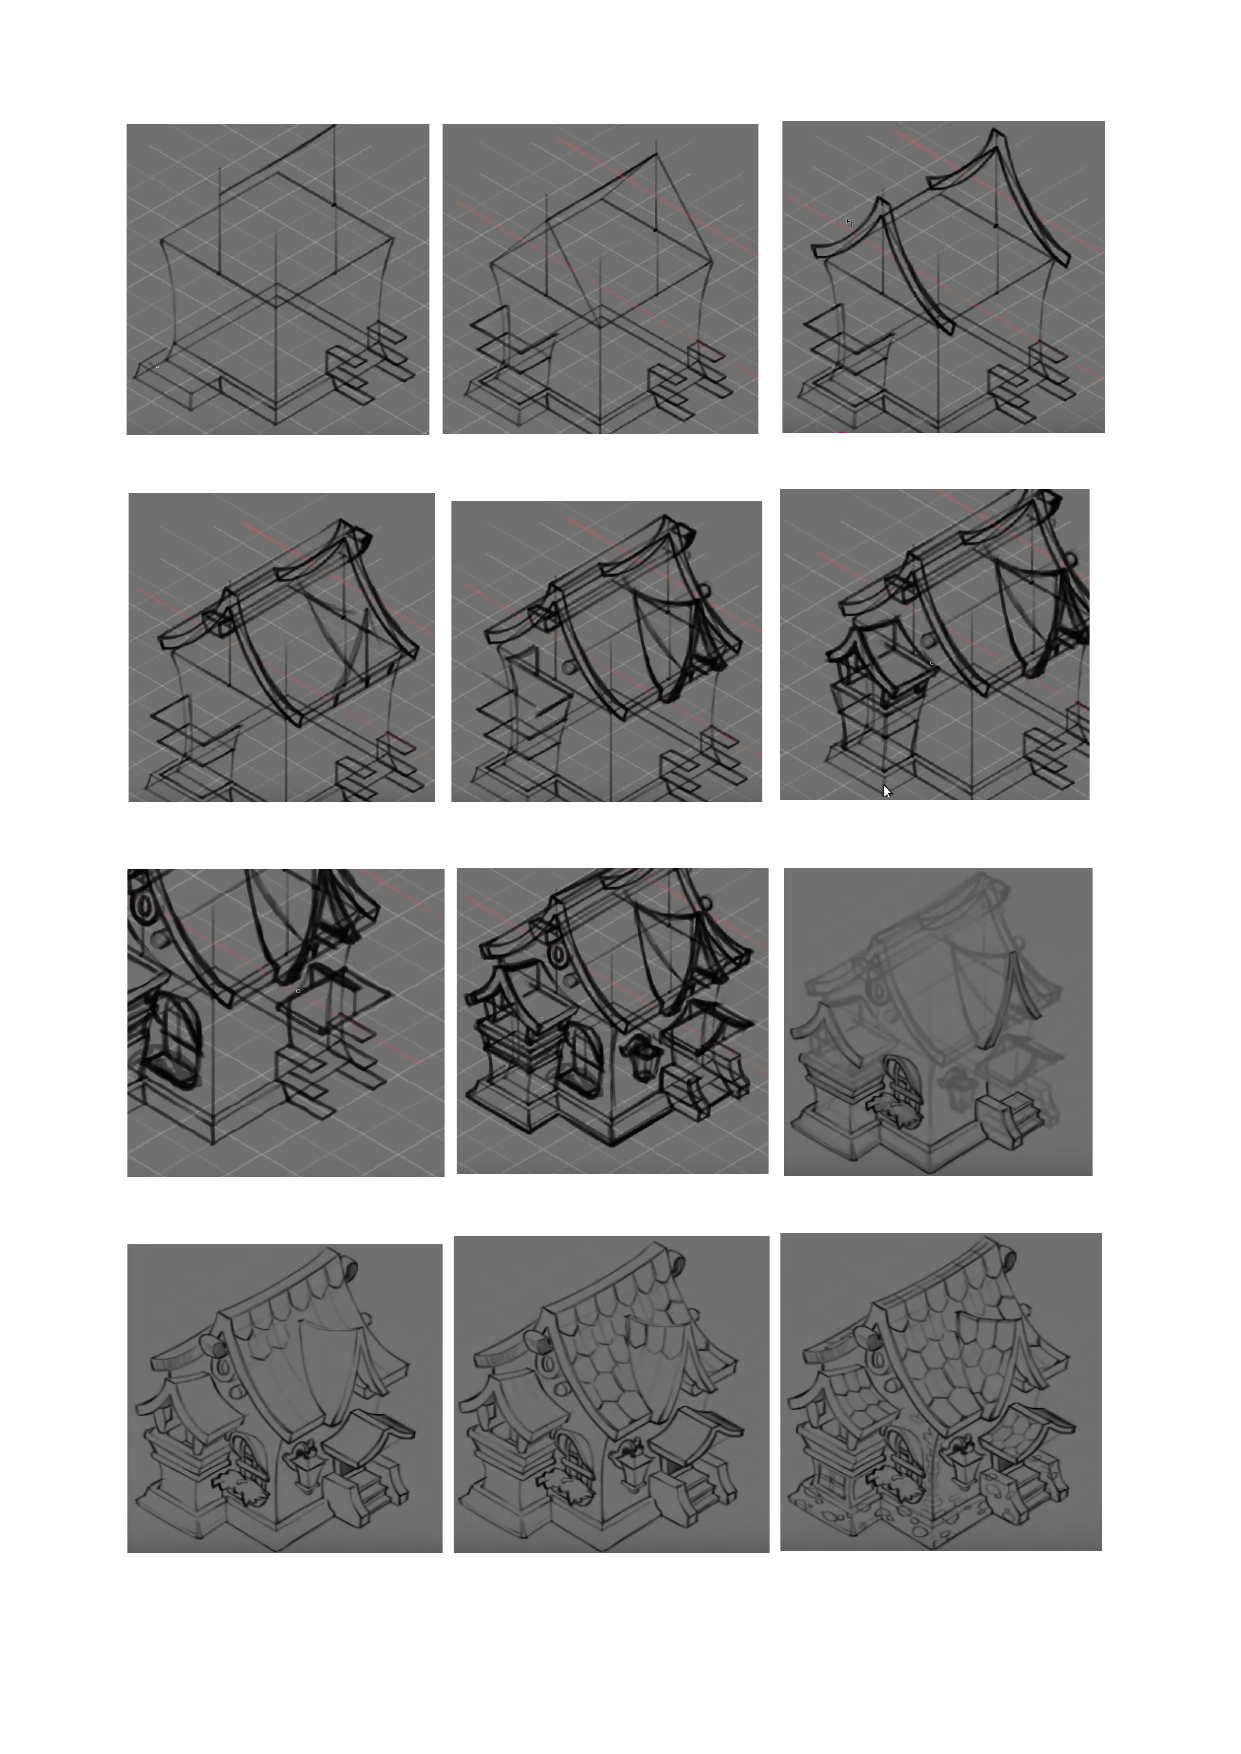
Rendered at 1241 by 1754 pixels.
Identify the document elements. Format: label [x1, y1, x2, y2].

picture [451, 501, 763, 802]
picture [128, 493, 435, 802]
picture [780, 1233, 1102, 1551]
picture [780, 489, 1090, 800]
picture [127, 1244, 443, 1553]
picture [126, 124, 430, 435]
picture [456, 868, 769, 1174]
picture [782, 121, 1105, 433]
picture [453, 1236, 770, 1553]
picture [784, 868, 1093, 1176]
picture [127, 869, 445, 1177]
picture [442, 124, 759, 434]
